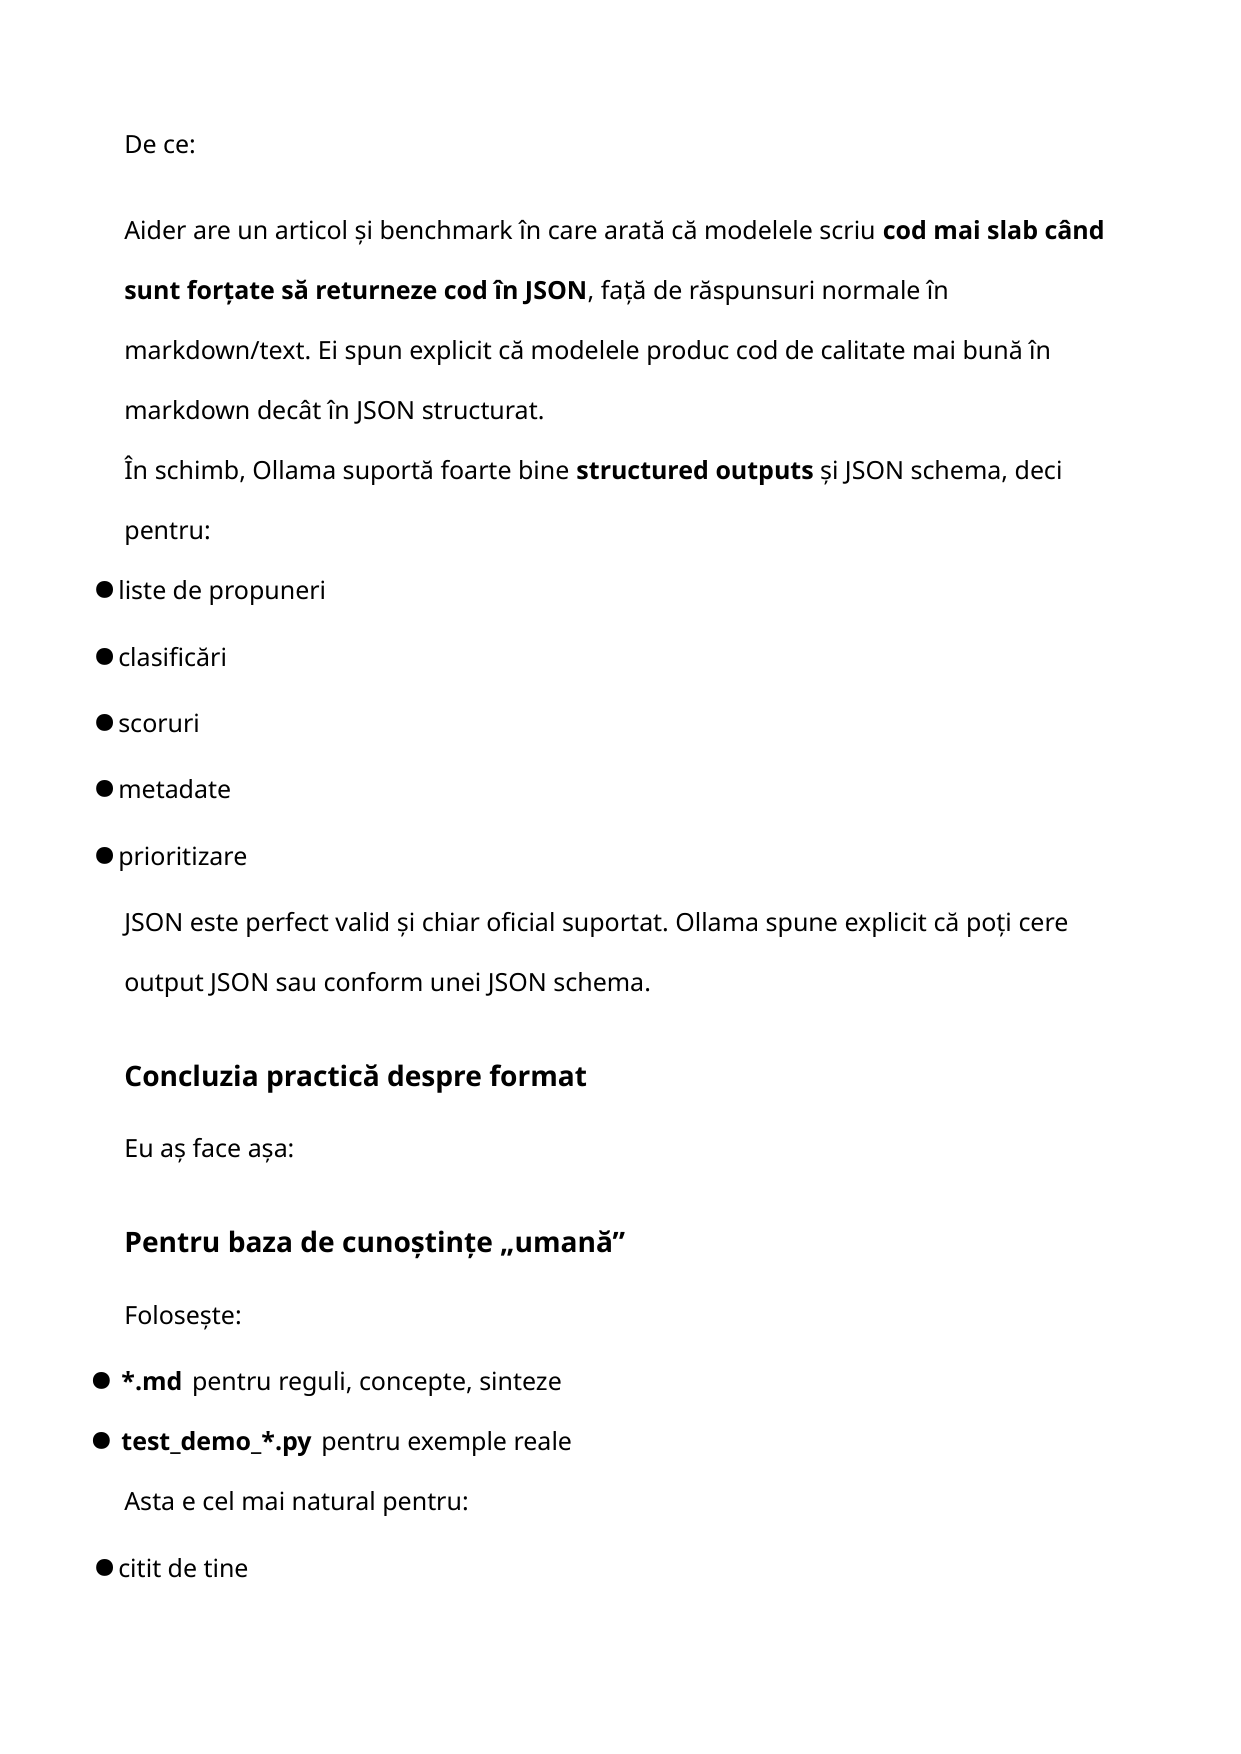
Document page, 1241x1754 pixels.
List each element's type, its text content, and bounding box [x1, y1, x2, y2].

list clasificări [119, 633, 1122, 676]
subtitle Concluzia practică despre format [119, 1050, 1122, 1097]
text Folosește: [119, 1291, 1122, 1334]
list metadate [119, 766, 1122, 809]
text În schimb, Ollama suportă foarte bine structured outputs și JSON schema, deci pentru: [119, 447, 1122, 550]
list citit de tine [119, 1544, 1122, 1590]
list liste de propuneri [119, 567, 1122, 610]
text Asta e cel mai natural pentru: [119, 1478, 1122, 1521]
text Eu aș face așa: [119, 1125, 1122, 1168]
text De ce: [119, 122, 1122, 164]
list *.md pentru reguli, concepte, sinteze [119, 1358, 1122, 1401]
list prioritizare [119, 832, 1122, 875]
list scoruri [119, 699, 1122, 743]
subtitle Pentru baza de cunoștințe „umană” [119, 1216, 1122, 1264]
text JSON este perfect valid și chiar oficial suportat. Ollama spune explicit că poți cere output JSON sau conform unei JSON schema. [119, 899, 1122, 1002]
text Aider are un articol și benchmark în care arată că modelele scriu cod mai slab când sunt forțate să returneze cod în JSON, față de răspunsuri normale în markdown/text. Ei spun explicit că modelele produc cod de calitate mai bună în markdown decât în JSON structurat. [119, 206, 1122, 430]
list test_demo_*.py pentru exemple reale [119, 1418, 1122, 1461]
